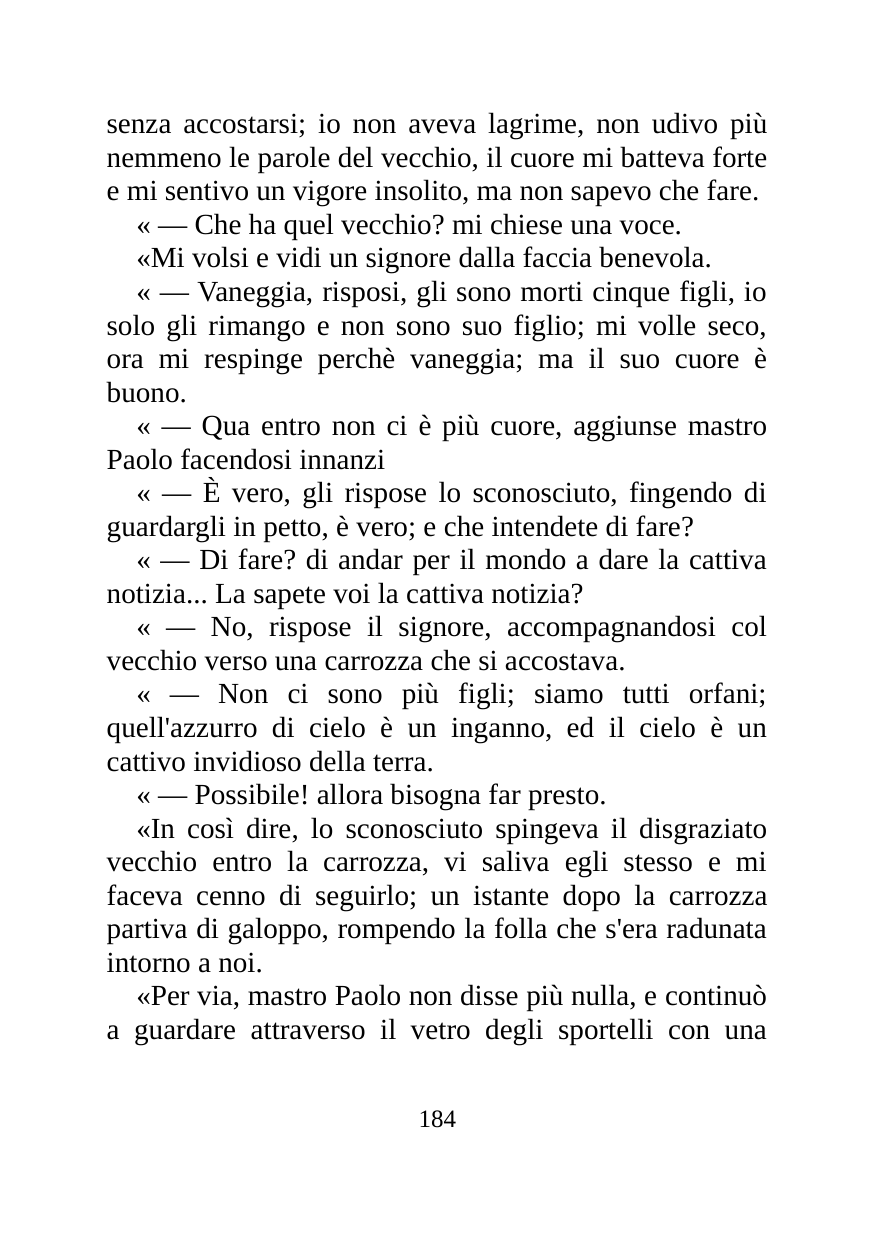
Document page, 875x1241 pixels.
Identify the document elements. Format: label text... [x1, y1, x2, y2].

text « — Non ci sono più figli; siamo tutti orfani; quell'azzurro di cielo è un inganno, ed il cielo è un cattivo invidioso della terra. [106, 677, 768, 777]
text «In così dire, lo sconosciuto spingeva il disgraziato vecchio entro la carrozza, vi saliva egli stesso e mi faceva cenno di seguirlo; un istante dopo la carrozza partiva di galoppo, rompendo la folla che s'era radunata intorno a noi. [106, 811, 768, 978]
text « — È vero, gli rispose lo sconosciuto, fingendo di guardargli in petto, è vero; e che intendete di fare? [106, 475, 768, 542]
text « — Possibile! allora bisogna far presto. [106, 777, 768, 811]
text « — Qua entro non ci è più cuore, aggiunse mastro Paolo facendosi innanzi [106, 408, 768, 475]
text «Mi volsi e vidi un signore dalla faccia benevola. [106, 241, 768, 274]
text « — Che ha quel vecchio? mi chiese una voce. [106, 207, 768, 241]
text « — No, rispose il signore, accompagnandosi col vecchio verso una carrozza che si accostava. [106, 609, 768, 677]
text « — Di fare? di andar per il mondo a dare la cattiva notizia... La sapete voi la cattiva notizia? [106, 542, 768, 609]
text «Per via, mastro Paolo non disse più nulla, e continuò a guardare attraverso il vetro degli sportelli con una [106, 978, 768, 1046]
text senza accostarsi; io non aveva lagrime, non udivo più nemmeno le parole del vecchio, il cuore mi batteva forte e mi sentivo un vigore insolito, ma non sapevo che fare. [106, 106, 768, 207]
text « — Vaneggia, risposi, gli sono morti cinque figli, io solo gli rimango e non sono suo figlio; mi volle seco, ora mi respinge perchè vaneggia; ma il suo cuore è buono. [106, 274, 768, 408]
